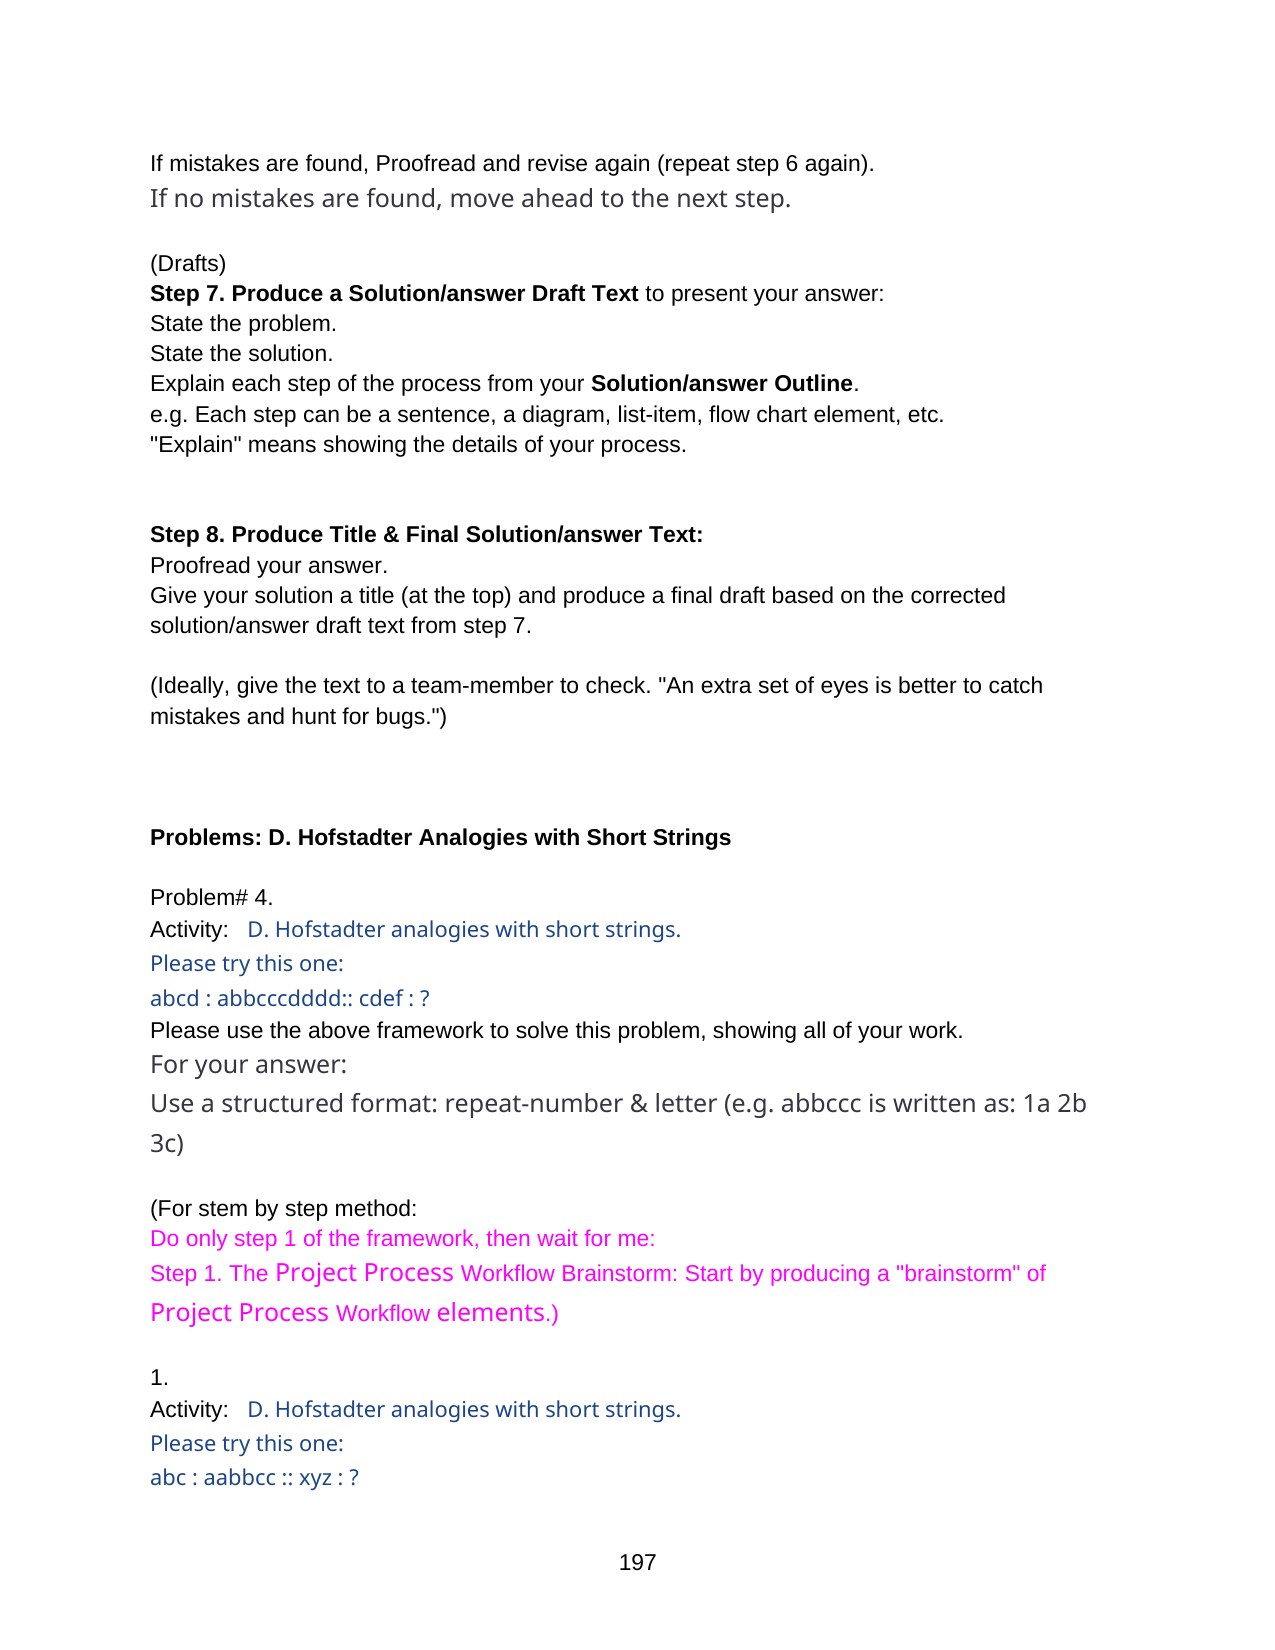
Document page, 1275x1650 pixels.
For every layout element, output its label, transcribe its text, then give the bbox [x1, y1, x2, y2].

text Please try this one: [150, 1428, 1125, 1458]
text (For stem by step method: [150, 1194, 1125, 1221]
text Activity: D. Hofstadter analogies with short strings. [150, 1394, 1125, 1423]
text Problems: D. Hofstadter Analogies with Short Strings [150, 823, 1125, 850]
text For your answer: [150, 1047, 1125, 1081]
text e.g. Each step can be a sentence, a diagram, list-item, flow chart element, etc. [150, 401, 1125, 427]
text State the solution. [150, 340, 1125, 367]
text (Ideally, give the text to a team-member to check. "An extra set of eyes is better to catch mistakes and hunt for bugs.") [150, 672, 1125, 729]
text Problem# 4. [150, 884, 1125, 910]
text "Explain" means showing the details of your process. [150, 431, 1125, 457]
text 1. [150, 1363, 1125, 1390]
text State the problem. [150, 310, 1125, 336]
text Step 8. Produce Title & Final Solution/answer Text: [150, 521, 1125, 548]
text Please use the above framework to solve this problem, showing all of your work. [150, 1017, 1125, 1043]
text Use a structured format: repeat-number & letter (e.g. abbccc is written as: 1a 2b 3c) [150, 1086, 1125, 1159]
text abc : aabbcc :: xyz : ? [150, 1462, 1125, 1492]
text Please try this one: [150, 948, 1125, 978]
text Do only step 1 of the framework, then wait for me: [150, 1225, 1125, 1251]
text Step 1. The Project Process Workflow Brainstorm: Start by producing a "brainstorm" of Project Process Workflow elements.) [150, 1255, 1125, 1328]
text If no mistakes are found, move ahead to the next step. [150, 180, 1125, 214]
text (Drafts) [150, 249, 1125, 276]
text abcd : abbcccdddd:: cdef : ? [150, 982, 1125, 1012]
text Give your solution a title (at the top) and produce a final draft based on the corrected solution/answer draft text from step 7. [150, 582, 1125, 638]
text Step 7. Produce a Solution/answer Draft Text to present your answer: [150, 280, 1125, 306]
text Proofread your answer. [150, 552, 1125, 578]
text If mistakes are found, Proofread and revise again (repeat step 6 again). [150, 150, 1125, 176]
text Activity: D. Hofstadter analogies with short strings. [150, 914, 1125, 944]
text Explain each step of the process from your Solution/answer Outline. [150, 370, 1125, 397]
